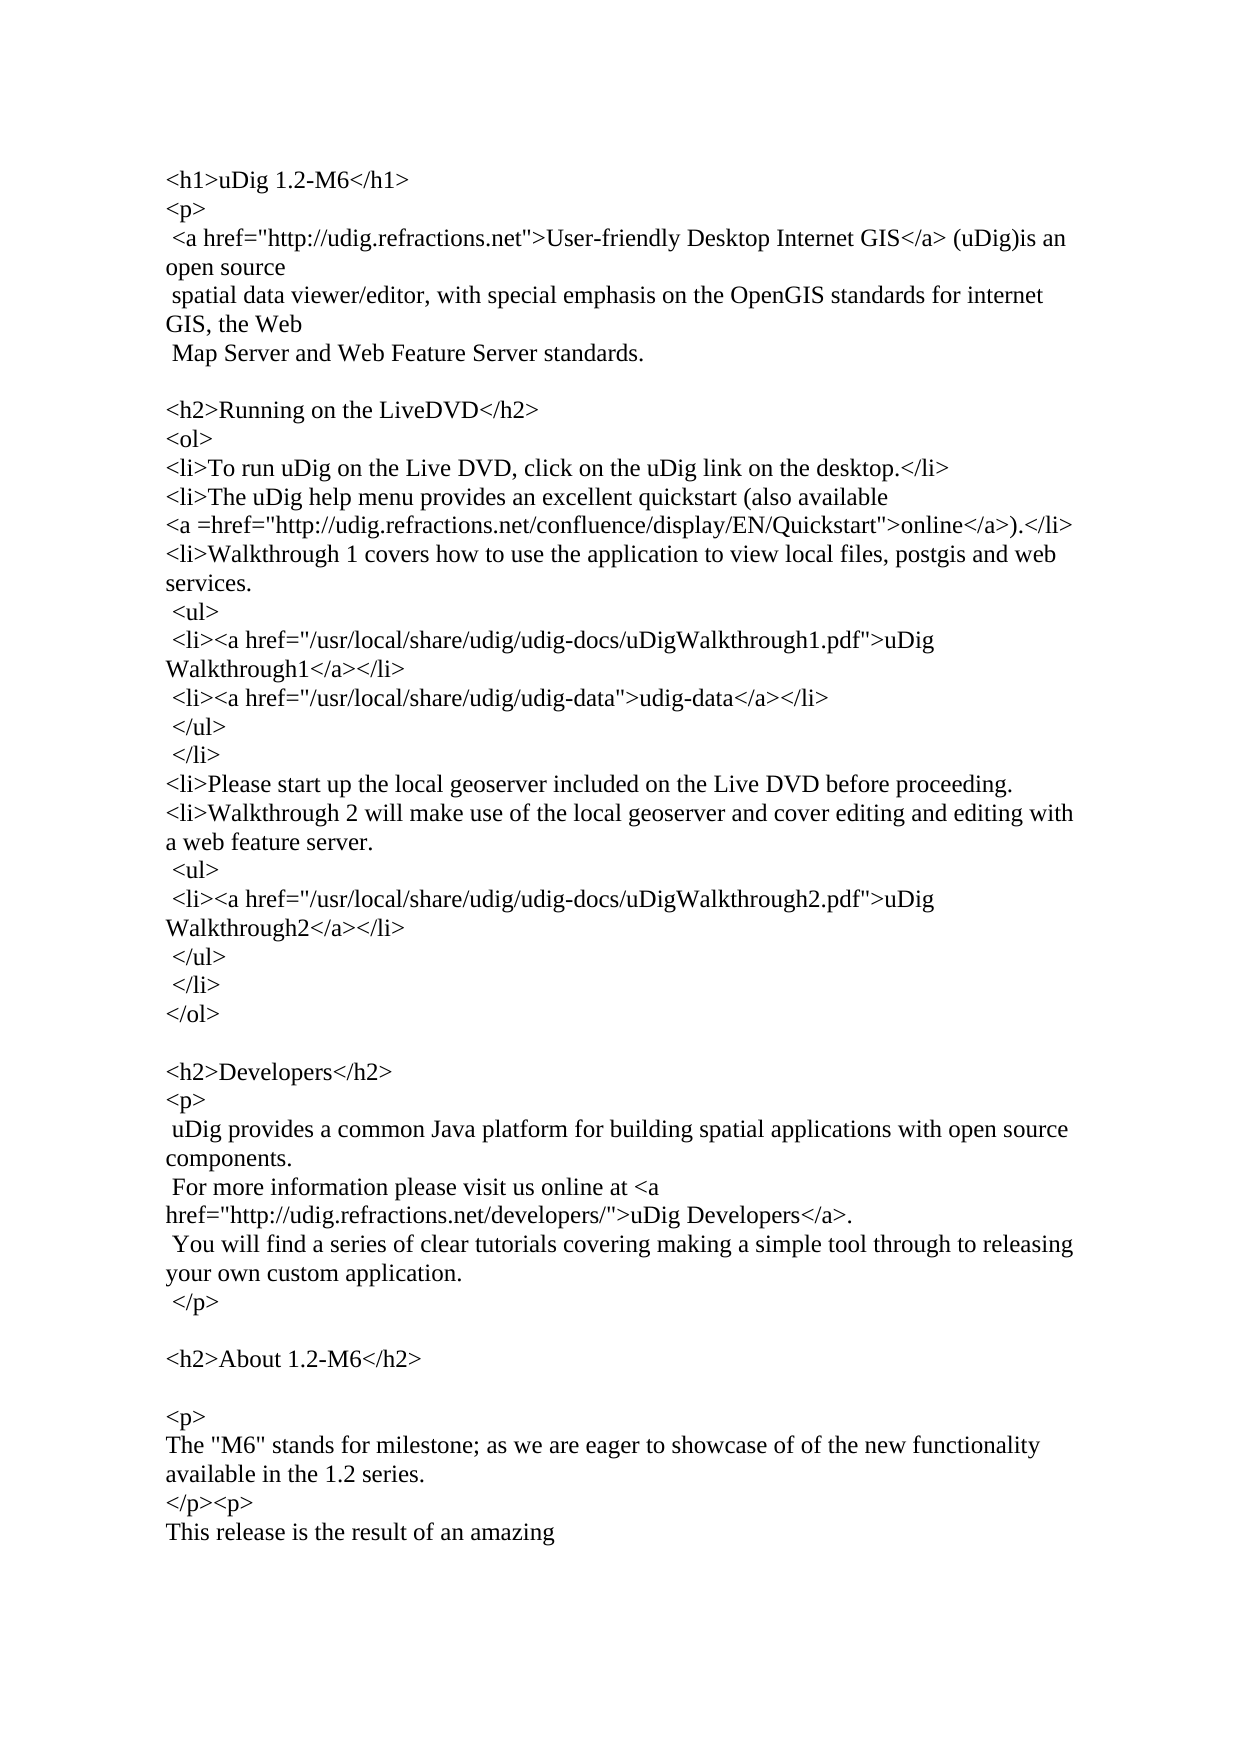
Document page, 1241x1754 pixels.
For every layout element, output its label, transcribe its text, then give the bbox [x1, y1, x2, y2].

text <a =href="http://udig.refractions.net/confluence/display/EN/Quickstart">online</a>).</li> [165, 510, 1075, 539]
text spatial data viewer/editor, with special emphasis on the OpenGIS standards for internet GIS, the Web [165, 280, 1075, 338]
text <h2>About 1.2-M6</h2> [165, 1344, 1075, 1373]
text You will find a series of clear tutorials covering making a simple tool through to releasing your own custom application. [165, 1229, 1075, 1287]
text <li>The uDig help menu provides an excellent quickstart (also available [165, 482, 1075, 510]
text <li>Please start up the local geoserver included on the Live DVD before proceeding. [165, 769, 1075, 798]
text <li>Walkthrough 1 covers how to use the application to view local files, postgis and web services. [165, 539, 1075, 597]
text </p> [165, 1287, 1075, 1315]
text This release is the result of an amazing [165, 1517, 1075, 1545]
text </ol> [165, 999, 1075, 1028]
text <li>To run uDig on the Live DVD, click on the uDig link on the desktop.</li> [165, 453, 1075, 482]
text The "M6" stands for milestone; as we are eager to showcase of of the new functionality available in the 1.2 series. [165, 1430, 1075, 1488]
text <li><a href="/usr/local/share/udig/udig-docs/uDigWalkthrough2.pdf">uDig Walkthrough2</a></li> [165, 884, 1075, 942]
text <ol> [165, 424, 1075, 453]
text <ul> [165, 597, 1075, 625]
text <li><a href="/usr/local/share/udig/udig-docs/uDigWalkthrough1.pdf">uDig Walkthrough1</a></li> [165, 625, 1075, 683]
text <li><a href="/usr/local/share/udig/udig-data">udig-data</a></li> [165, 683, 1075, 712]
text <p> [165, 1402, 1075, 1430]
text </ul> [165, 942, 1075, 970]
text </li> [165, 970, 1075, 999]
text <h2>Developers</h2> [165, 1057, 1075, 1085]
text <p> [165, 1085, 1075, 1114]
text <h1>uDig 1.2-M6</h1> [165, 165, 1075, 194]
text </p><p> [165, 1488, 1075, 1517]
text <p> [165, 194, 1075, 223]
text For more information please visit us online at <a href="http://udig.refractions.net/developers/">uDig Developers</a>. [165, 1172, 1075, 1229]
text <li>Walkthrough 2 will make use of the local geoserver and cover editing and editing with a web feature server. [165, 798, 1075, 855]
text <h2>Running on the LiveDVD</h2> [165, 395, 1075, 424]
text </ul> [165, 712, 1075, 740]
text <a href="http://udig.refractions.net">User-friendly Desktop Internet GIS</a> (uDig)is an open source [165, 223, 1075, 280]
text </li> [165, 740, 1075, 769]
text Map Server and Web Feature Server standards. [165, 338, 1075, 367]
text uDig provides a common Java platform for building spatial applications with open source components. [165, 1114, 1075, 1172]
text <ul> [165, 855, 1075, 884]
